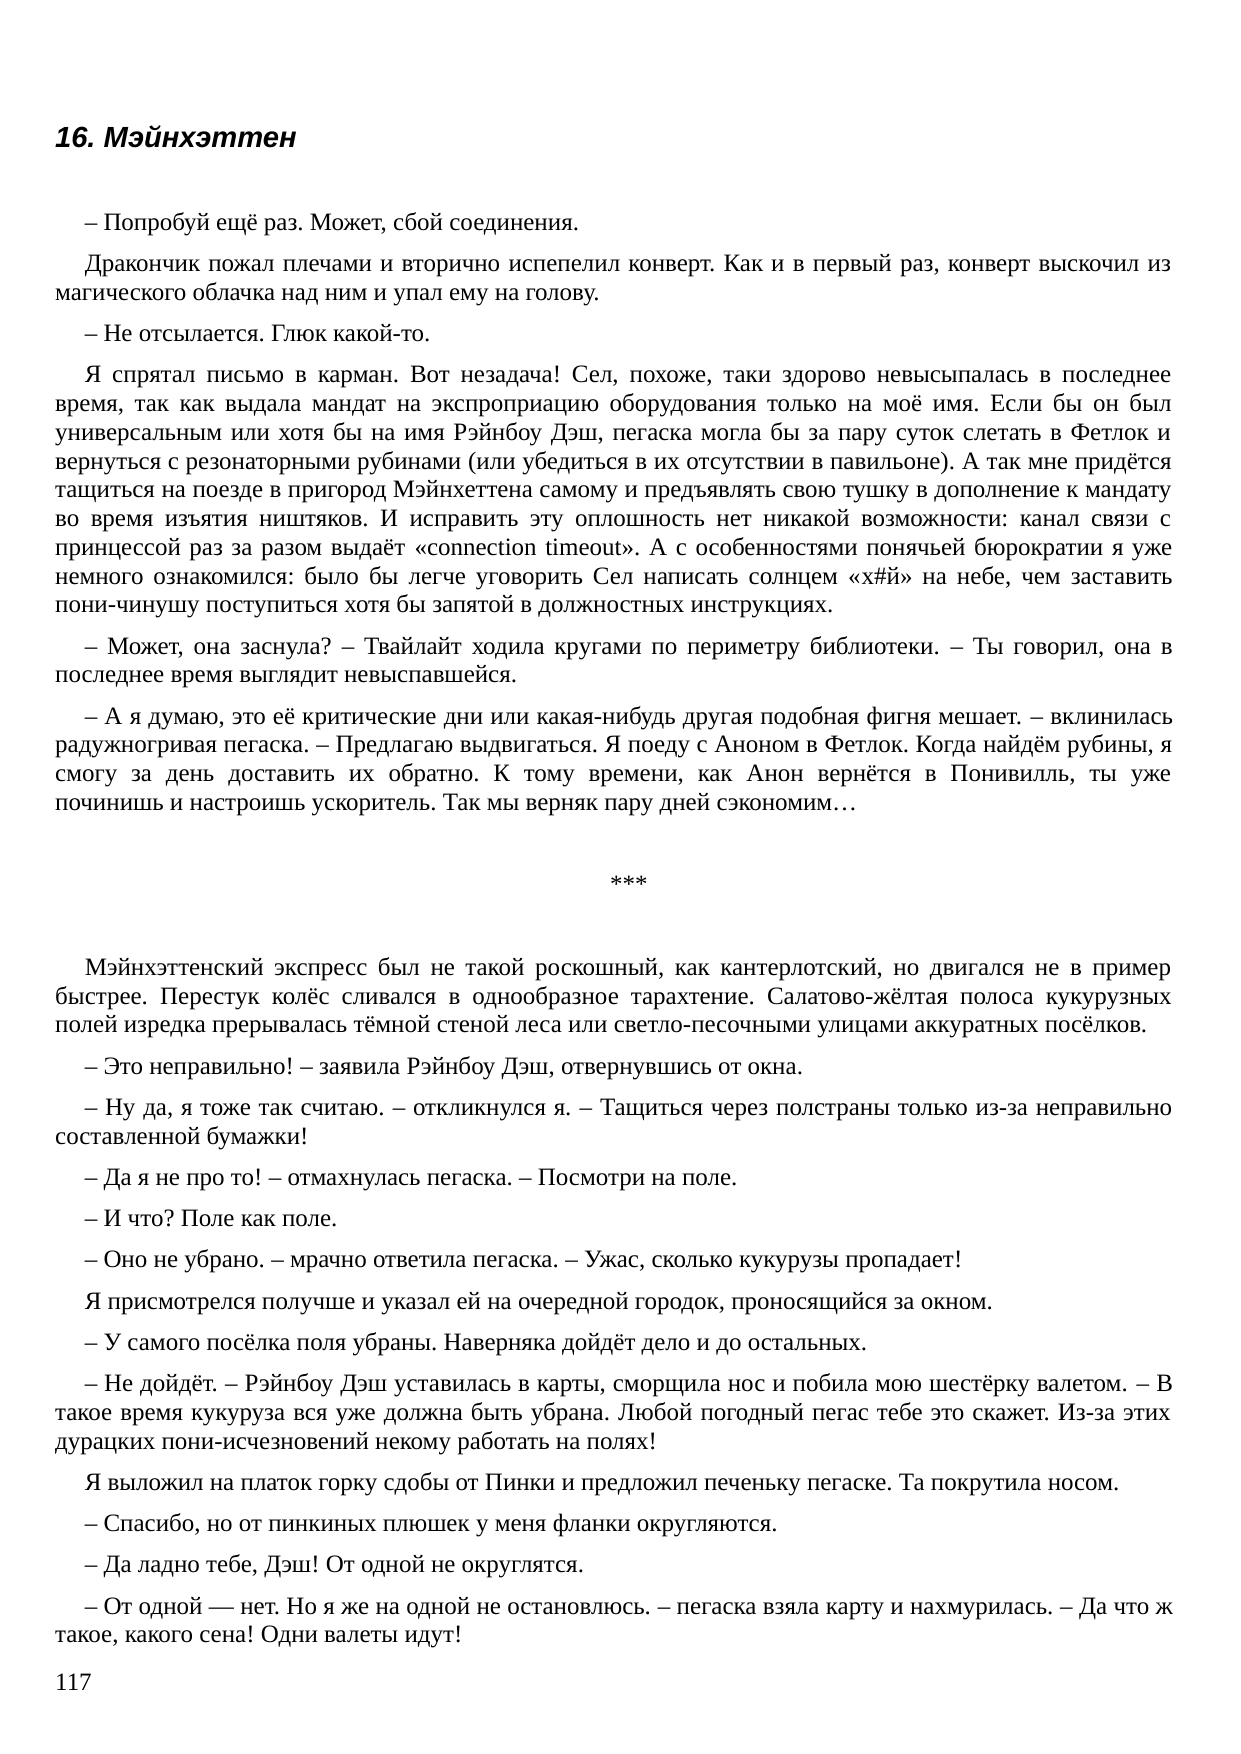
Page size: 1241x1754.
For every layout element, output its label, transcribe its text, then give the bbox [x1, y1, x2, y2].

text Я выложил на платок горку сдобы от Пинки и предложил печеньку пегаске. Та покрутила носом. [55, 1467, 1173, 1496]
text – Спасибо, но от пинкиных плюшек у меня фланки округляются. [55, 1508, 1173, 1537]
text – От одной — нет. Но я же на одной не остановлюсь. – пегаска взяла карту и нахмурилась. – Да что ж такое, какого сена! Одни валеты идут! [55, 1591, 1173, 1648]
text – И что? Поле как поле. [55, 1203, 1173, 1232]
text – Не отсылается. Глюк какой-то. [55, 318, 1173, 347]
text – Не дойдёт. – Рэйнбоу Дэш уставилась в карты, сморщила нос и побила мою шестёрку валетом. – В такое время кукуруза вся уже должна быть убрана. Любой погодный пегас тебе это скажет. Из-за этих дурацких пони-исчезновений некому работать на полях! [55, 1368, 1173, 1454]
text – Да ладно тебе, Дэш! От одной не округлятся. [55, 1549, 1173, 1578]
subtitle 16. Мэйнхэттен [55, 120, 1173, 153]
text – А я думаю, это её критические дни или какая-нибудь другая подобная фигня мешает. – вклинилась радужногривая пегаска. – Предлагаю выдвигаться. Я поеду с Аноном в Фетлок. Когда найдём рубины, я смогу за день доставить их обратно. К тому времени, как Анон вернётся в Понивилль, ты уже починишь и настроишь ускоритель. Так мы верняк пару дней сэкономим… [55, 701, 1173, 816]
text Мэйнхэттенский экспресс был не такой роскошный, как кантерлотский, но двигался не в пример быстрее. Перестук колёс сливался в однообразное тарахтение. Салатово-жёлтая полоса кукурузных полей изредка прерывалась тёмной стеной леса или светло-песочными улицами аккуратных посёлков. [55, 952, 1173, 1038]
text – Да я не про то! – отмахнулась пегаска. – Посмотри на поле. [55, 1162, 1173, 1191]
text – Попробуй ещё раз. Может, сбой соединения. [55, 207, 1173, 236]
text – Ну да, я тоже так считаю. – откликнулся я. – Тащиться через полстраны только из-за неправильно составленной бумажки! [55, 1092, 1173, 1149]
text Я спрятал письмо в карман. Вот незадача! Сел, похоже, таки здорово невысыпалась в последнее время, так как выдала мандат на экспроприацию оборудования только на моё имя. Если бы он был универсальным или хотя бы на имя Рэйнбоу Дэш, пегаска могла бы за пару суток слетать в Фетлок и вернуться с резонаторными рубинами (или убедиться в их отсутствии в павильоне). А так мне придётся тащиться на поезде в пригород Мэйнхеттена самому и предъявлять свою тушку в дополнение к мандату во время изъятия ништяков. И исправить эту оплошность нет никакой возможности: канал связи с принцессой раз за разом выдаёт «connection timeout». А с особенностями понячьей бюрократии я уже немного ознакомился: было бы легче уговорить Сел написать солнцем «х#й» на небе, чем заставить пони-чинушу поступиться хотя бы запятой в должностных инструкциях. [55, 359, 1173, 618]
text – Может, она заснула? – Твайлайт ходила кругами по периметру библиотеки. – Ты говорил, она в последнее время выглядит невыспавшейся. [55, 631, 1173, 688]
text – У самого посёлка поля убраны. Наверняка дойдёт дело и до остальных. [55, 1327, 1173, 1356]
text Я присмотрелся получше и указал ей на очередной городок, проносящийся за окном. [55, 1286, 1173, 1314]
text – Это неправильно! – заявила Рэйнбоу Дэш, отвернувшись от окна. [55, 1051, 1173, 1079]
text Дракончик пожал плечами и вторично испепелил конверт. Как и в первый раз, конверт выскочил из магического облачка над ним и упал ему на голову. [55, 248, 1173, 306]
text *** [55, 869, 1173, 898]
text – Оно не убрано. – мрачно ответила пегаска. – Ужас, сколько кукурузы пропадает! [55, 1244, 1173, 1273]
